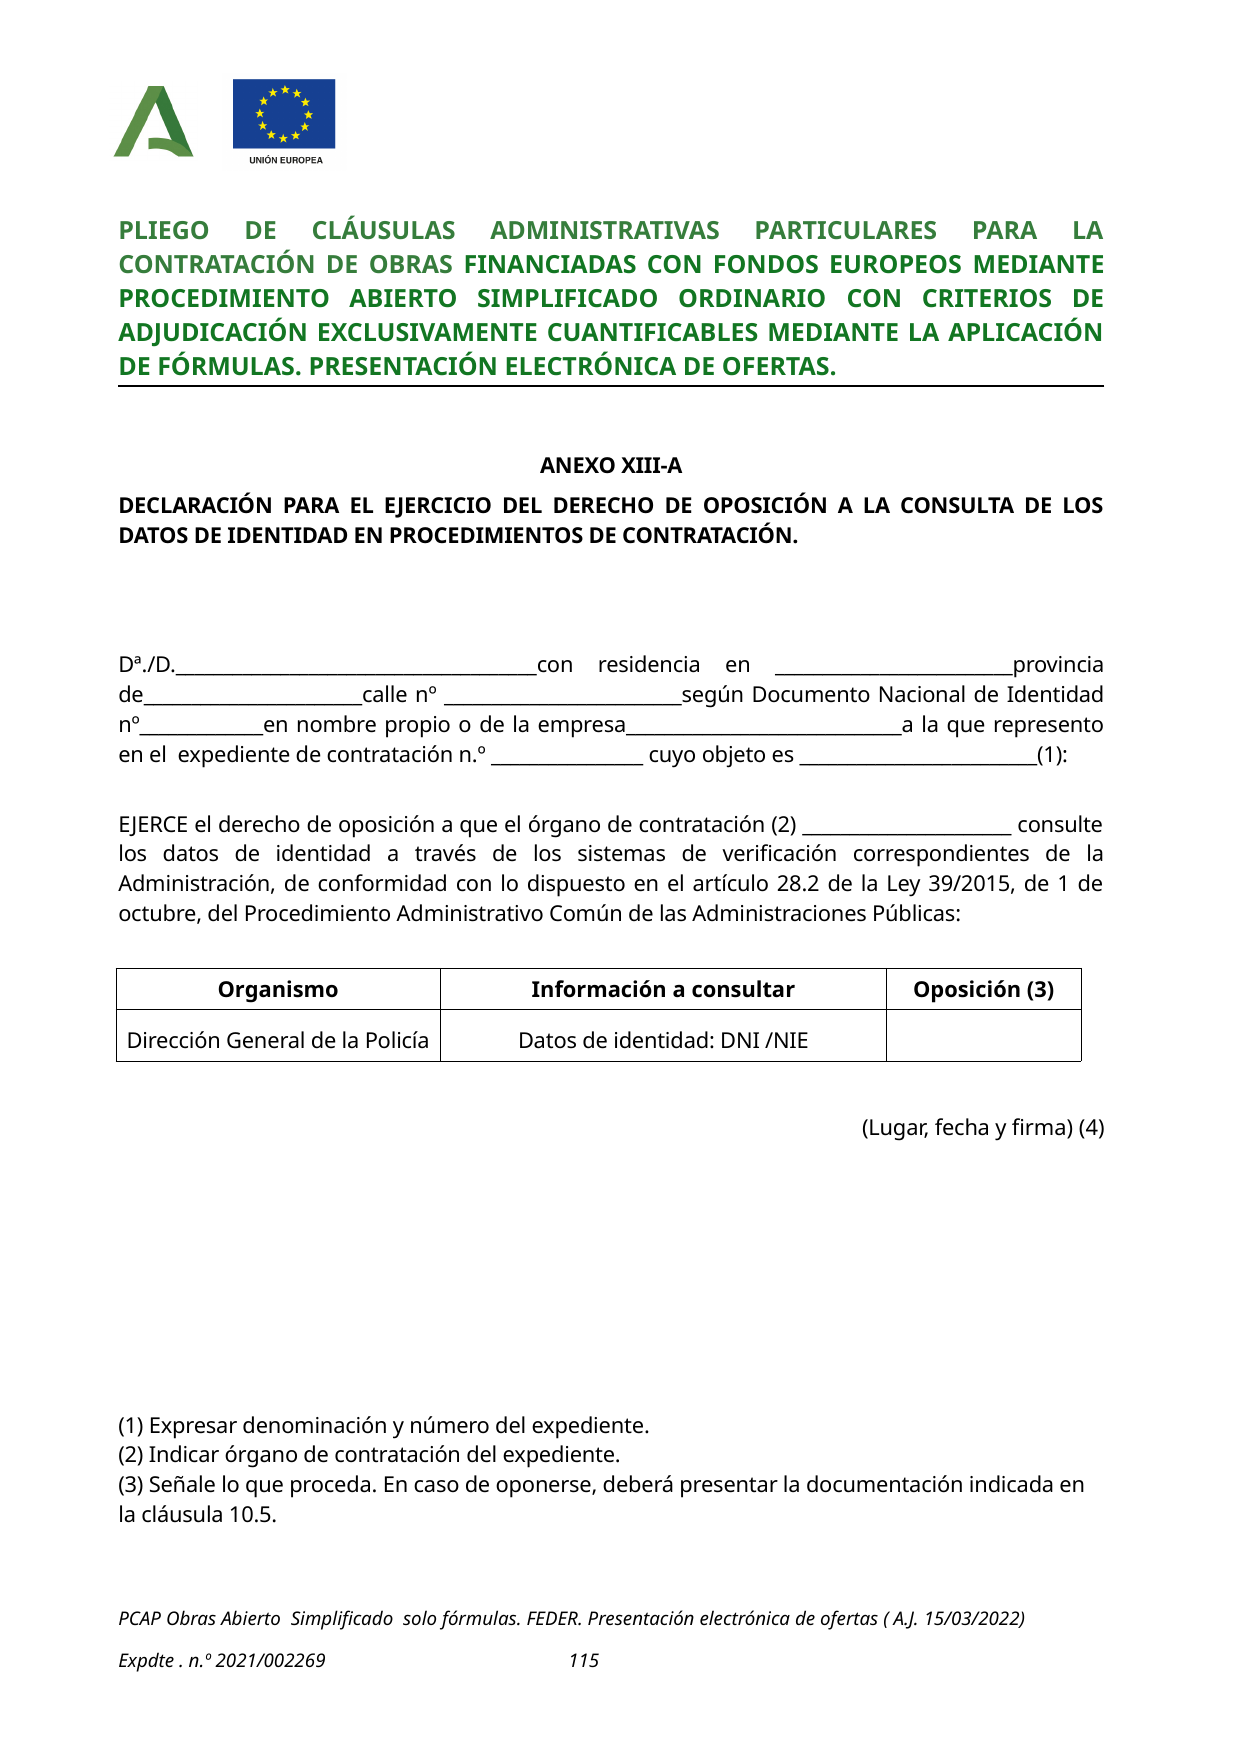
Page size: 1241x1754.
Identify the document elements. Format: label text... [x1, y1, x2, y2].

picture [109, 81, 198, 161]
text (2) Indicar órgano de contratación del expediente. [118, 1439, 1104, 1469]
text (Lugar, fecha y firma) (4) [118, 1112, 1104, 1142]
text DECLARACIÓN PARA EL EJERCICIO DEL DERECHO DE OPOSICIÓN A LA CONSULTA DE LOS DATOS DE IDENTIDAD EN PROCEDIMIENTOS DE CONTRATACIÓN. [118, 490, 1104, 549]
text (1) Expresar denominación y número del expediente. [118, 1410, 1104, 1439]
picture [221, 73, 347, 171]
list PLIEGO DE CLÁUSULAS ADMINISTRATIVAS PARTICULARES PARA LA CONTRATACIÓN DE OBRAS FINANCIADAS CON FONDOS EUROPEOS MEDIANTE PROCEDIMIENTO ABIERTO SIMPLIFICADO ORDINARIO CON CRITERIOS DE ADJUDICACIÓN EXCLUSIVAMENTE CUANTIFICABLES MEDIANTE LA APLICACIÓN DE FÓRMULAS. PRESENTACIÓN ELECTRÓNICA DE OFERTAS. [118, 213, 1104, 385]
text EJERCE el derecho de oposición a que el órgano de contratación (2) ______________________ consulte los datos de identidad a través de los sistemas de verificación correspondientes de la Administración, de conformidad con lo dispuesto en el artículo 28.2 de la Ley 39/2015, de 1 de octubre, del Procedimiento Administrativo Común de las Administraciones Públicas: [118, 808, 1104, 928]
table_cell Dirección General de la Policía [117, 1010, 440, 1061]
table_header Oposición (3) [887, 969, 1081, 1009]
table_cell Datos de identidad: DNI /NIE [441, 1010, 886, 1061]
table_header Información a consultar [441, 969, 886, 1009]
table_cell [887, 1010, 1081, 1061]
table_header Organismo [117, 969, 440, 1009]
text ANEXO XIII-A [118, 449, 1104, 479]
text (3) Señale lo que proceda. En caso de oponerse, deberá presentar la documentación indicada en la cláusula 10.5. [118, 1469, 1104, 1529]
text Dª./D.______________________________________con residencia en _________________________provincia de_______________________calle nº _________________________según Documento Nacional de Identidad nº_____________en nombre propio o de la empresa_____________________________a la que represento en el expediente de contratación n.º ________________ cuyo objeto es _________________________(1): [118, 649, 1104, 768]
